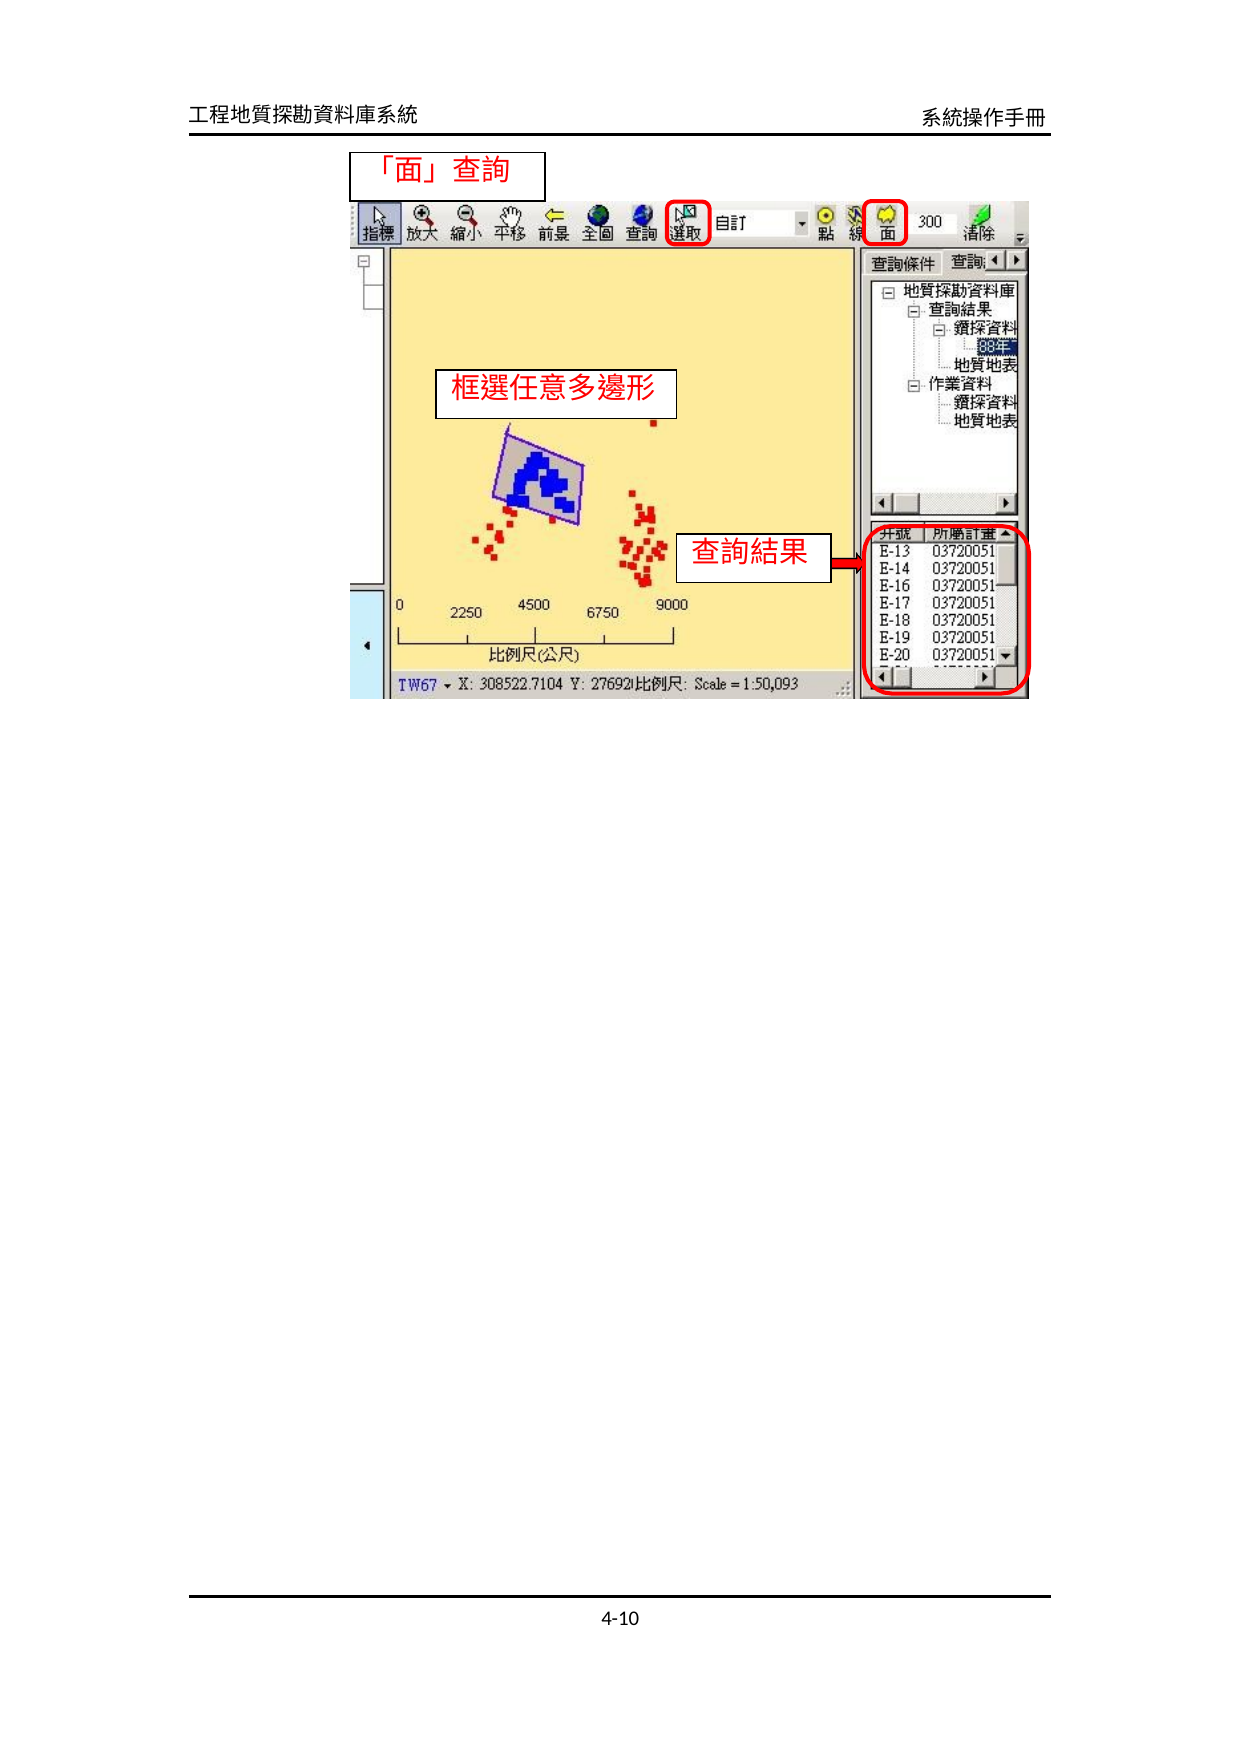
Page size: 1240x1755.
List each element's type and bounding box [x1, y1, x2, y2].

picture [350, 201, 1029, 699]
picture [670, 204, 707, 242]
picture [866, 204, 904, 242]
picture [866, 529, 1027, 691]
